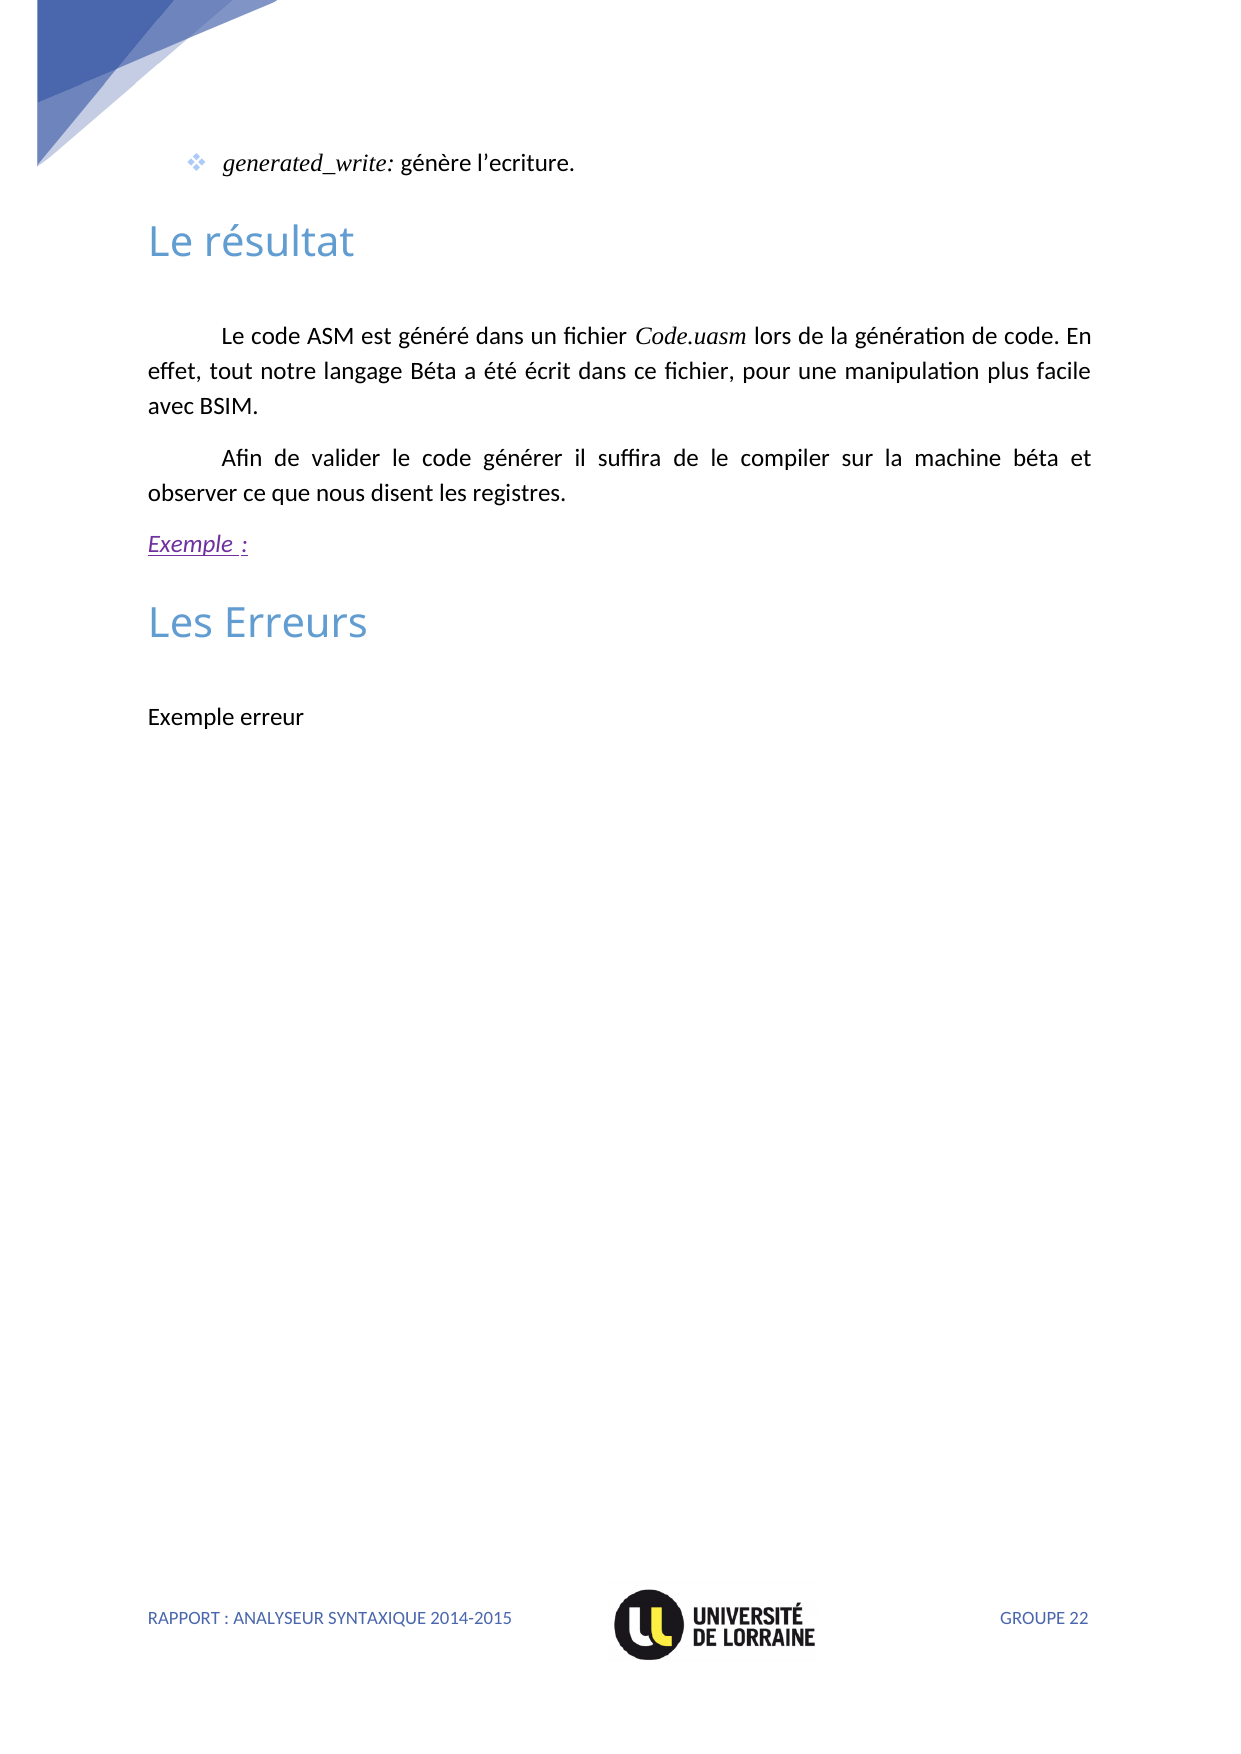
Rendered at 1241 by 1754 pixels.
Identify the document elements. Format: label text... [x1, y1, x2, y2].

text Le code ASM est généré dans un fichier Code.uasm lors de la génération de code. En effet, tout notre langage Béta a été écrit dans ce fichier, pour une manipulation plus facile avec BSIM. [148, 320, 1093, 421]
text Exemple erreur [148, 701, 1093, 732]
text Exemple : [148, 528, 1093, 559]
subtitle Le résultat [148, 212, 1093, 268]
subtitle Les Erreurs [148, 593, 1093, 649]
text Afin de valider le code générer il suffira de le compiler sur la machine béta et observer ce que nous disent les registres. [148, 442, 1093, 507]
list generated_write: génère l’ecriture. [185, 148, 1093, 178]
